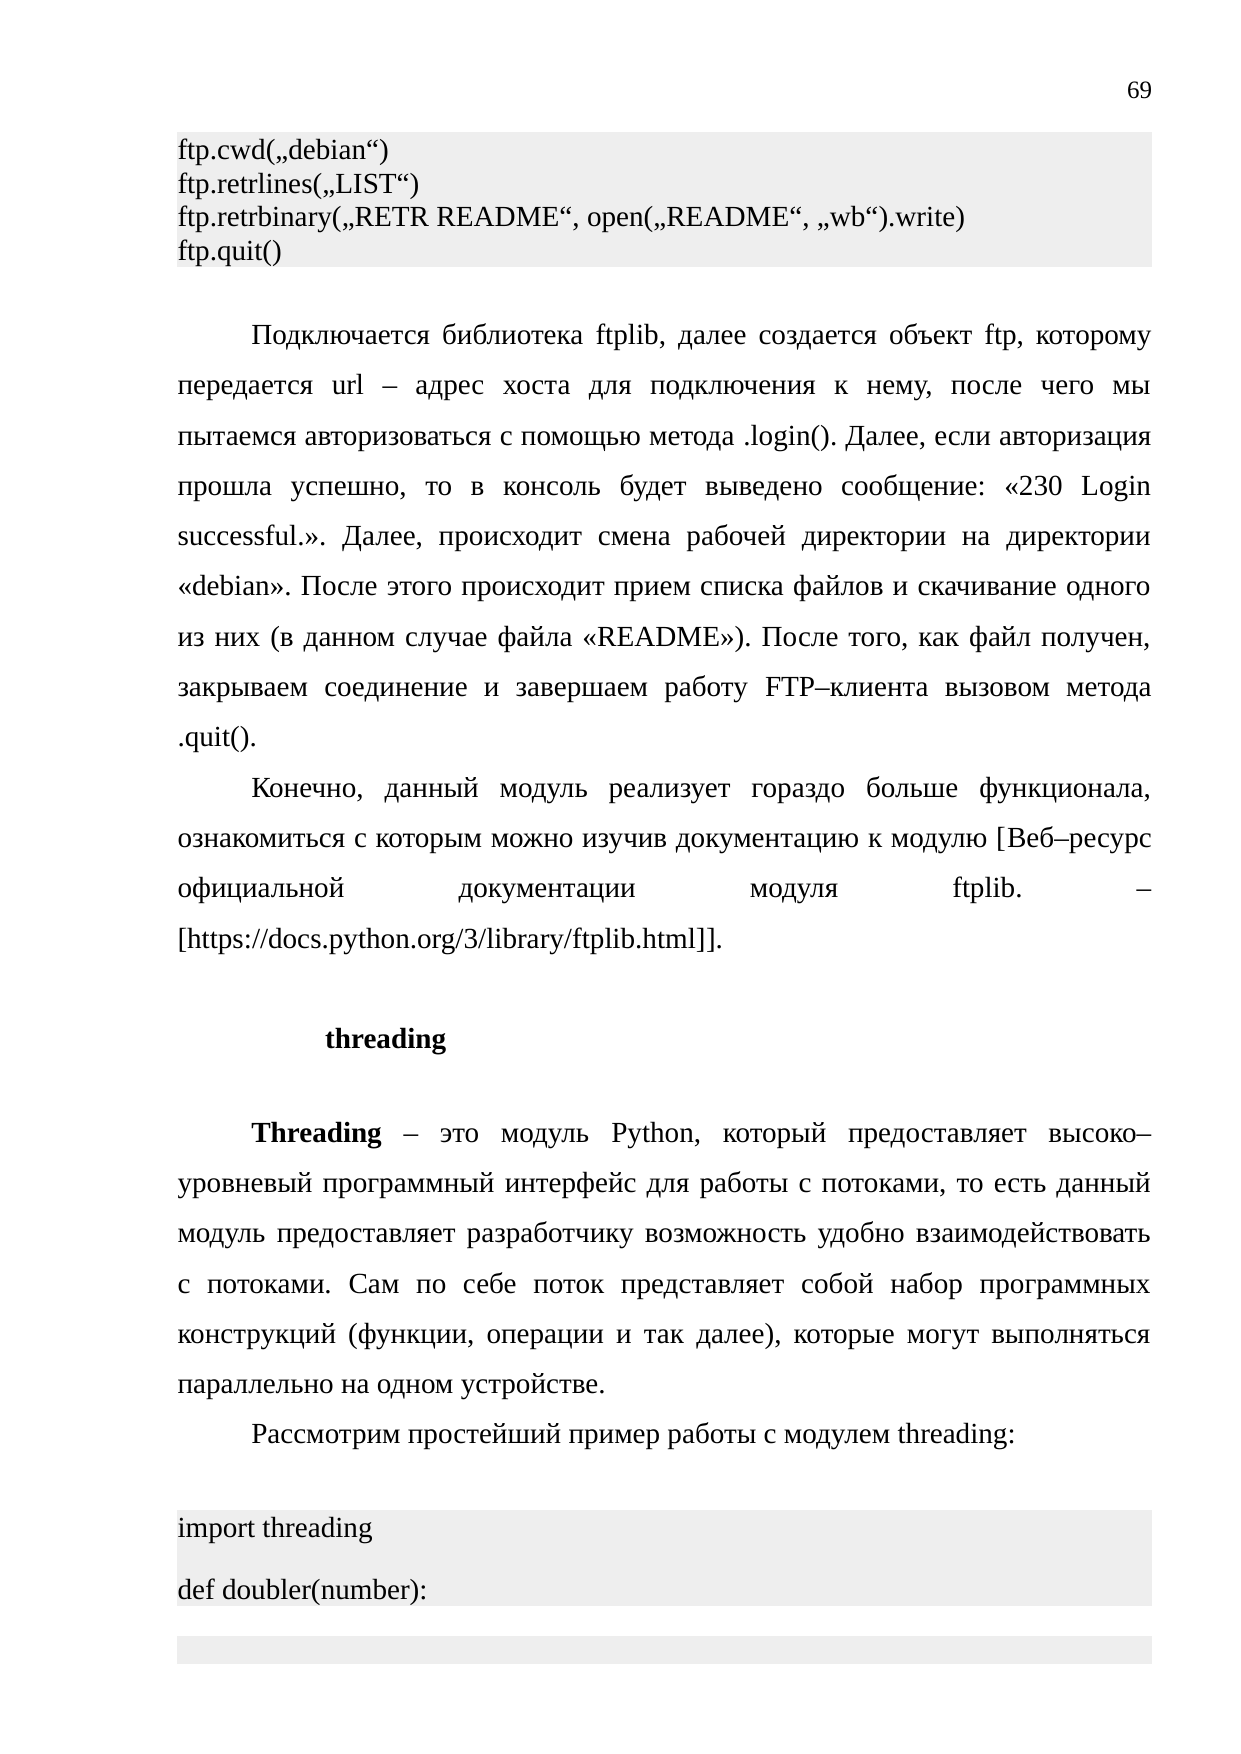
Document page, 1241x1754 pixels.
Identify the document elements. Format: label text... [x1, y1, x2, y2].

text Threading – это модуль Python, который предоставляет высоко–уровневый программный интерфейс для работы с потоками, то есть данный модуль предоставляет разработчику возможность удобно взаимодействовать с потоками. Сам по себе поток представляет собой набор программных конструкций (функции, операции и так далее), которые могут выполняться параллельно на одном устройстве. [177, 1115, 1152, 1400]
text import threading [177, 1510, 1152, 1544]
text Конечно, данный модуль реализует гораздо больше функционала, ознакомиться с которым можно изучив документацию к модулю [18]. [177, 770, 1152, 954]
text ftp.retrbinary(„RETR README“, open(„README“, „wb“).write) [177, 199, 1152, 233]
text ftp.cwd(„debian“) [177, 132, 1152, 166]
text def doubler(number): [177, 1572, 1152, 1606]
text Подключается библиотека ftplib, далее создается объект ftp, которому передается url – адрес хоста для подключения к нему, после чего мы пытаемся авторизоваться с помощью метода .login(). Далее, если авторизация прошла успешно, то в консоль будет выведено сообщение: «230 Login successful.». Далее, происходит смена рабочей директории на директории «debian». После этого происходит прием списка файлов и скачивание одного из них (в данном случае файла «README»). После того, как файл получен, закрываем соединение и завершаем работу FTP–клиента вызовом метода .quit(). [177, 317, 1152, 753]
text ftp.retrlines(„LIST“) [177, 166, 1152, 199]
text ftp.quit() [177, 233, 1152, 267]
text Рассмотрим простейший пример работы с модулем threading: [177, 1417, 1152, 1450]
text threading [177, 1021, 1152, 1055]
